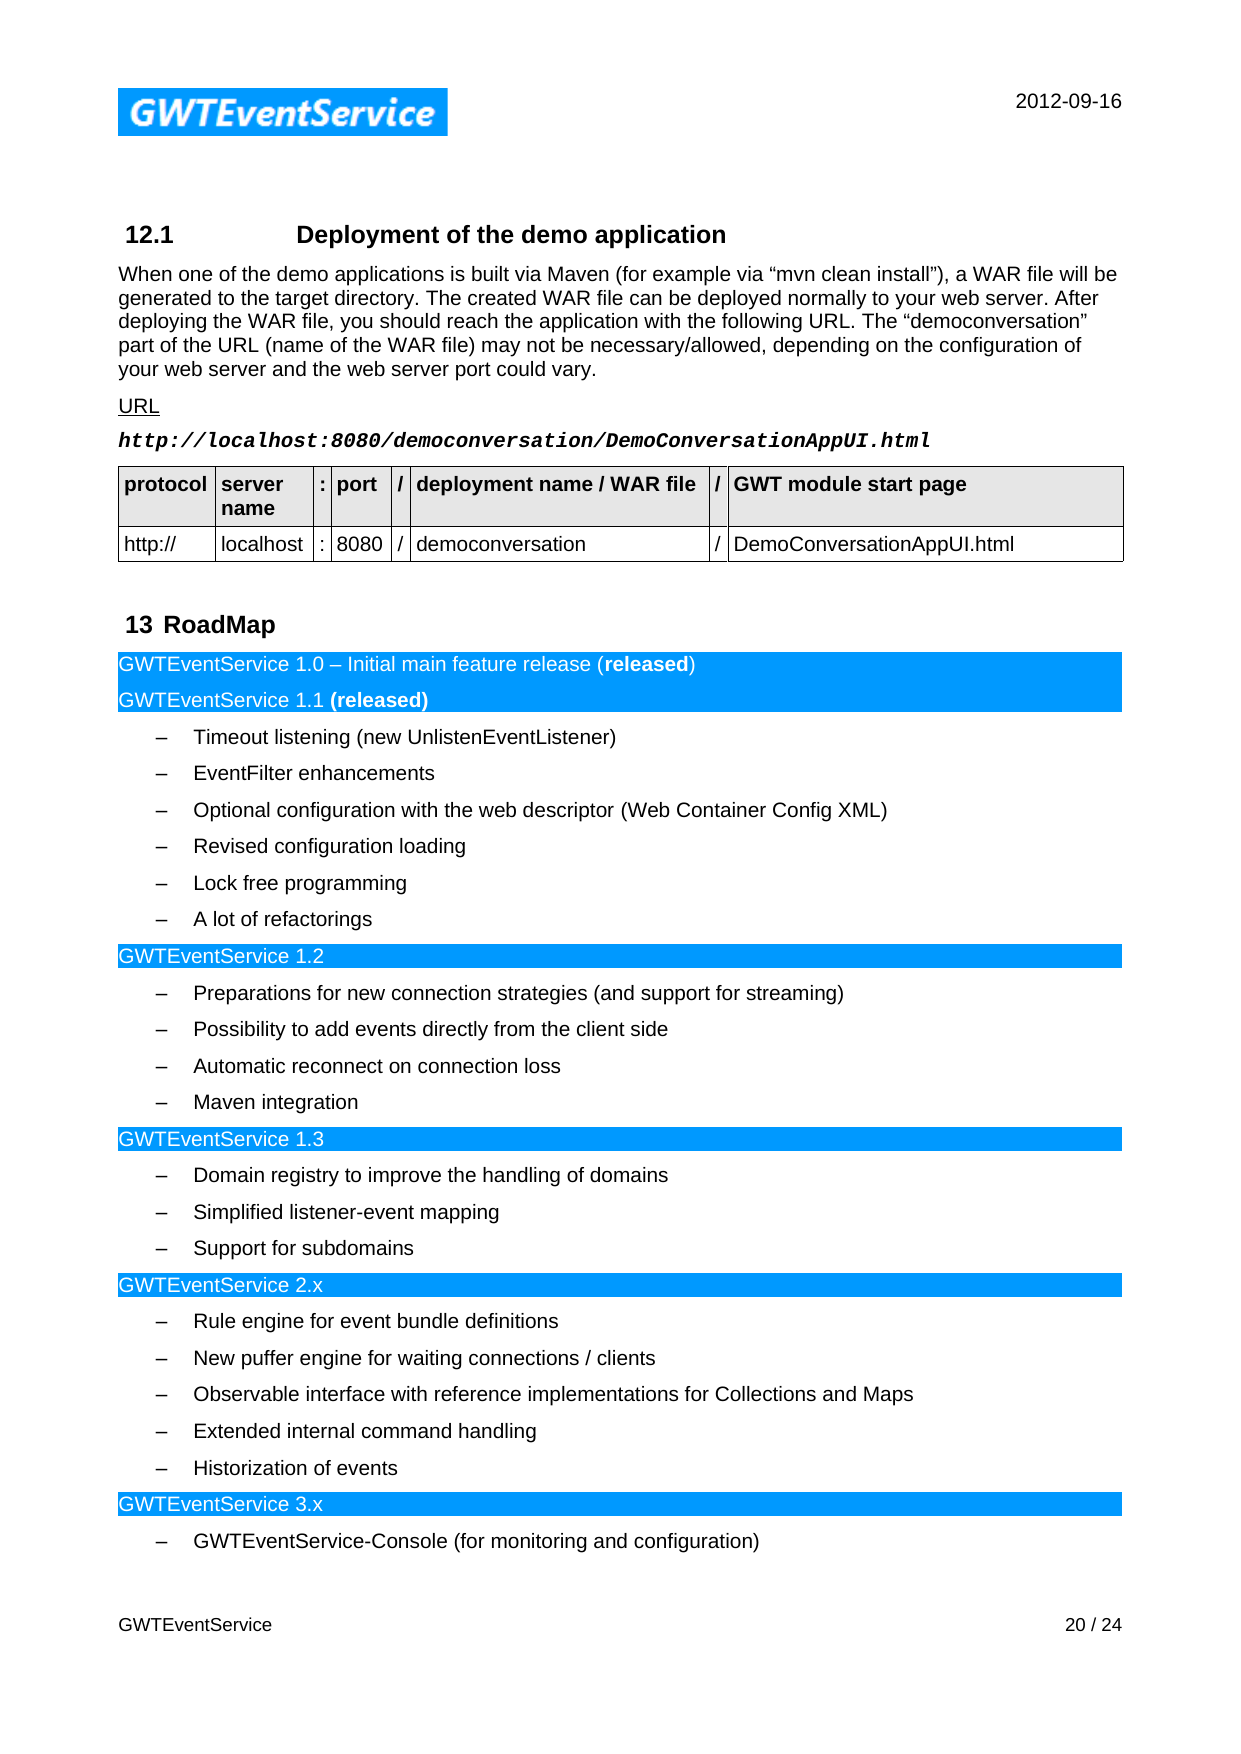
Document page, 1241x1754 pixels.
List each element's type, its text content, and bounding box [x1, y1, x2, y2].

table_header protocol [119, 467, 215, 526]
list A lot of refactorings [156, 907, 1122, 931]
list Rule engine for event bundle definitions [156, 1309, 1122, 1333]
table_header / [392, 467, 410, 526]
list Extended internal command handling [156, 1419, 1122, 1443]
list Automatic reconnect on connection loss [156, 1053, 1122, 1077]
table_cell : [314, 527, 331, 561]
list Possibility to add events directly from the client side [156, 1017, 1122, 1041]
table_header server name [216, 467, 313, 526]
text GWTEventService 3.x [118, 1492, 1122, 1516]
table_cell http:// [119, 527, 215, 561]
text URL [118, 394, 1122, 418]
list Domain registry to improve the handling of domains [156, 1163, 1122, 1187]
table_cell democonversation [411, 527, 709, 561]
table_cell / [710, 527, 727, 561]
text GWTEventService 1.3 [118, 1127, 1122, 1151]
table_header port [332, 467, 391, 526]
list GWTEventService-Console (for monitoring and configuration) [156, 1528, 1122, 1552]
list Lock free programming [156, 871, 1122, 895]
list Observable interface with reference implementations for Collections and Maps [156, 1382, 1122, 1406]
list Optional configuration with the web descriptor (Web Container Config XML) [156, 798, 1122, 822]
table_cell 8080 [332, 527, 391, 561]
text GWTEventService 1.1 (released) [118, 688, 1122, 712]
text GWTEventService 2.x [118, 1273, 1122, 1297]
table_cell DemoConversationAppUI.html [729, 527, 1123, 561]
subtitle RoadMap [118, 610, 1122, 639]
text http://localhost:8080/democonversation/DemoConversationAppUI.html [118, 430, 1122, 454]
table_header deployment name / WAR file [411, 467, 709, 526]
list Timeout listening (new UnlistenEventListener) [156, 724, 1122, 748]
table_cell / [392, 527, 410, 561]
table_header GWT module start page [729, 467, 1123, 526]
subtitle Deployment of the demo application [118, 220, 1122, 249]
list Historization of events [156, 1455, 1122, 1479]
table_cell localhost [216, 527, 313, 561]
text GWTEventService 1.0 – Initial main feature release (released) [118, 652, 1122, 676]
text GWTEventService 1.2 [118, 944, 1122, 968]
list Maven integration [156, 1090, 1122, 1114]
text When one of the demo applications is built via Maven (for example via “mvn clean install”), a WAR file will be generated to the target directory. The created WAR file can be deployed normally to your web server. After deploying the WAR file, you should reach the application with the following URL. The “democonversation” part of the URL (name of the WAR file) may not be necessary/allowed, depending on the configuration of your web server and the web server port could vary. [118, 261, 1122, 381]
list Preparations for new connection strategies (and support for streaming) [156, 980, 1122, 1004]
list New puffer engine for waiting connections / clients [156, 1346, 1122, 1370]
list Simplified listener-event mapping [156, 1199, 1122, 1224]
list Support for subdomains [156, 1236, 1122, 1260]
table_header / [710, 467, 727, 526]
list Revised configuration loading [156, 834, 1122, 858]
list EventFilter enhancements [156, 761, 1122, 785]
picture [118, 88, 448, 136]
table_header : [314, 467, 331, 526]
